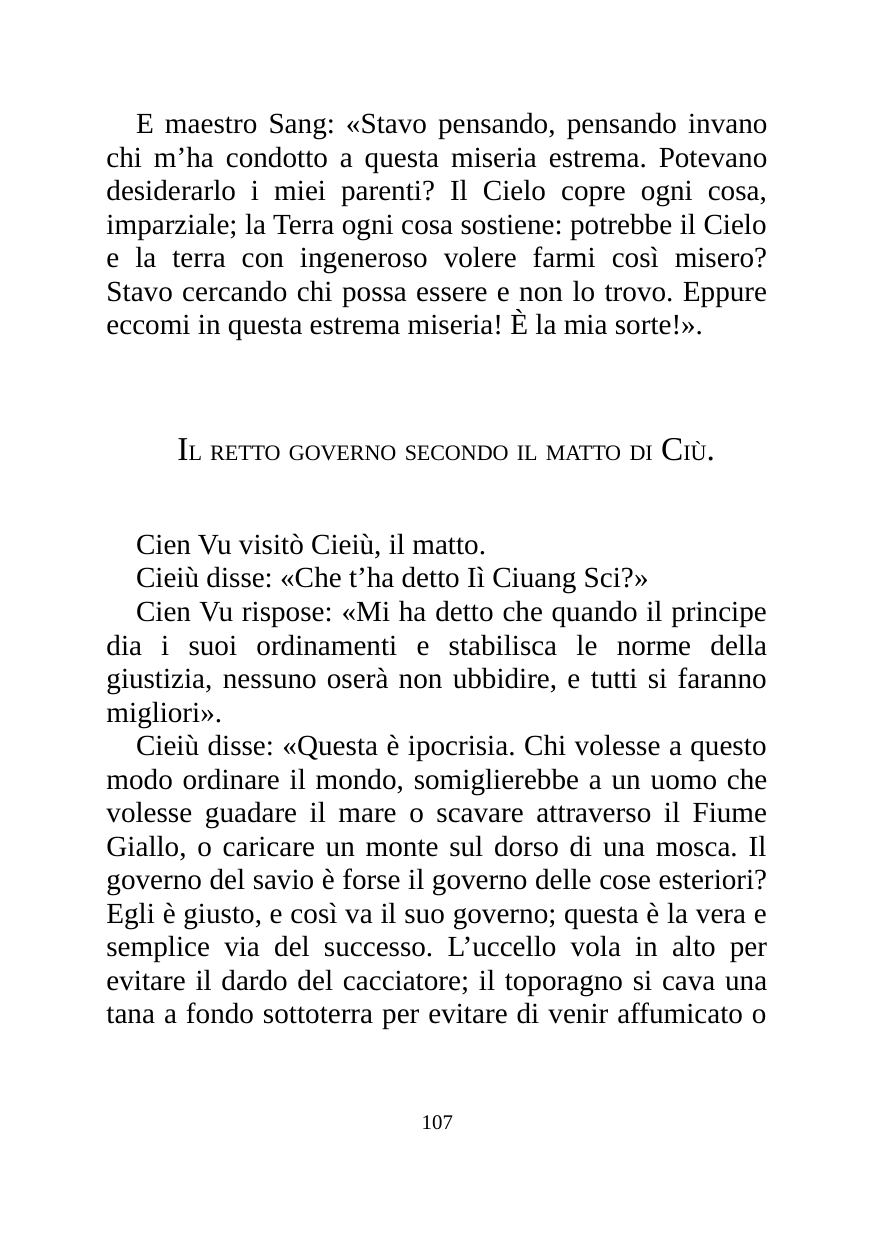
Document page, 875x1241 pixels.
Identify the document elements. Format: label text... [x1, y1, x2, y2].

text E maestro Sang: «Stavo pensando, pensando invano chi m’ha condotto a questa miseria estrema. Potevano desiderarlo i miei parenti? Il Cielo copre ogni cosa, imparziale; la Terra ogni cosa sostiene: potrebbe il Cielo e la terra con ingeneroso volere farmi così misero? Stavo cercando chi possa essere e non lo trovo. Eppure eccomi in questa estrema miseria! È la mia sorte!». [106, 106, 768, 341]
text Cieiù disse: «Questa è ipocrisia. Chi volesse a questo modo ordinare il mondo, somiglierebbe a un uomo che volesse guadare il mare o scavare attraverso il Fiume Giallo, o caricare un monte sul dorso di una mosca. Il governo del savio è forse il governo delle cose esteriori? Egli è giusto, e così va il suo governo; questa è la vera e semplice via del successo. L’uccello vola in alto per evitare il dardo del cacciatore; il toporagno si cava una tana a fondo sottoterra per evitare di venir affumicato o [106, 728, 768, 1030]
text Cieiù disse: «Che t’ha detto Iì Ciuang Sci?» [106, 561, 768, 594]
subtitle Il retto governo secondo il matto di Ciù. [124, 429, 768, 468]
text Cien Vu rispose: «Mi ha detto che quando il principe dia i suoi ordinamenti e stabilisca le norme della giustizia, nessuno oserà non ubbidire, e tutti si faranno migliori». [106, 594, 768, 728]
text Cien Vu visitò Cieiù, il matto. [106, 527, 768, 561]
